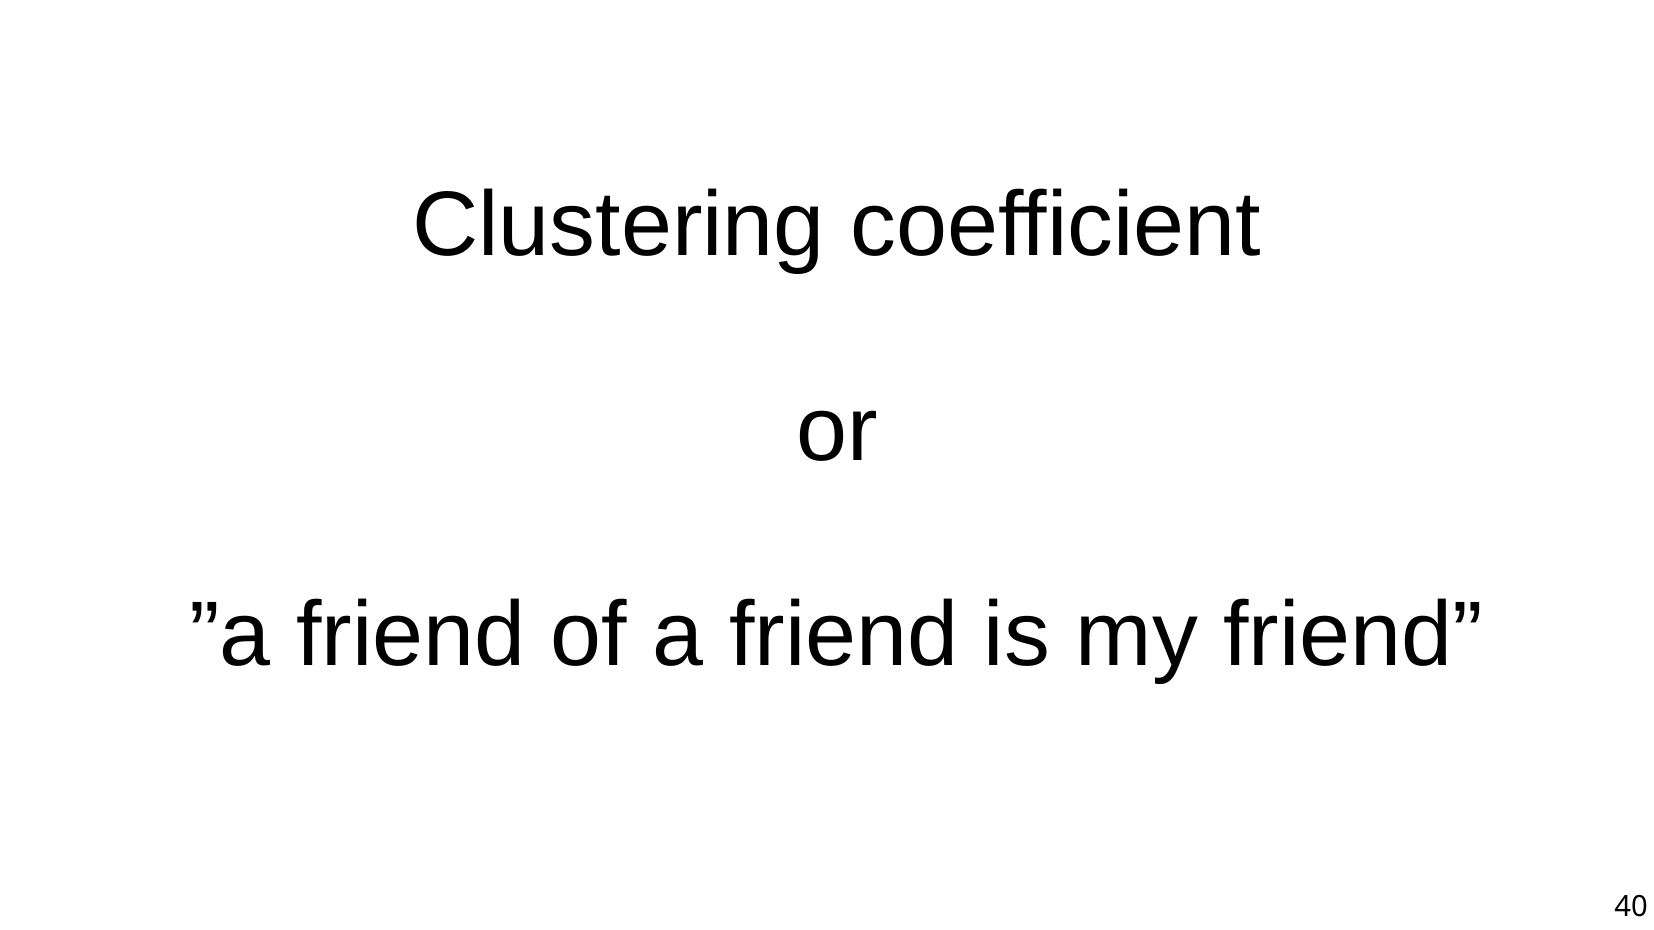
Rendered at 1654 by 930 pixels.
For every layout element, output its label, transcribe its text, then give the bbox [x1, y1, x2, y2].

title Clustering coefficient or ”a friend of a friend is my friend” [93, 213, 1582, 644]
